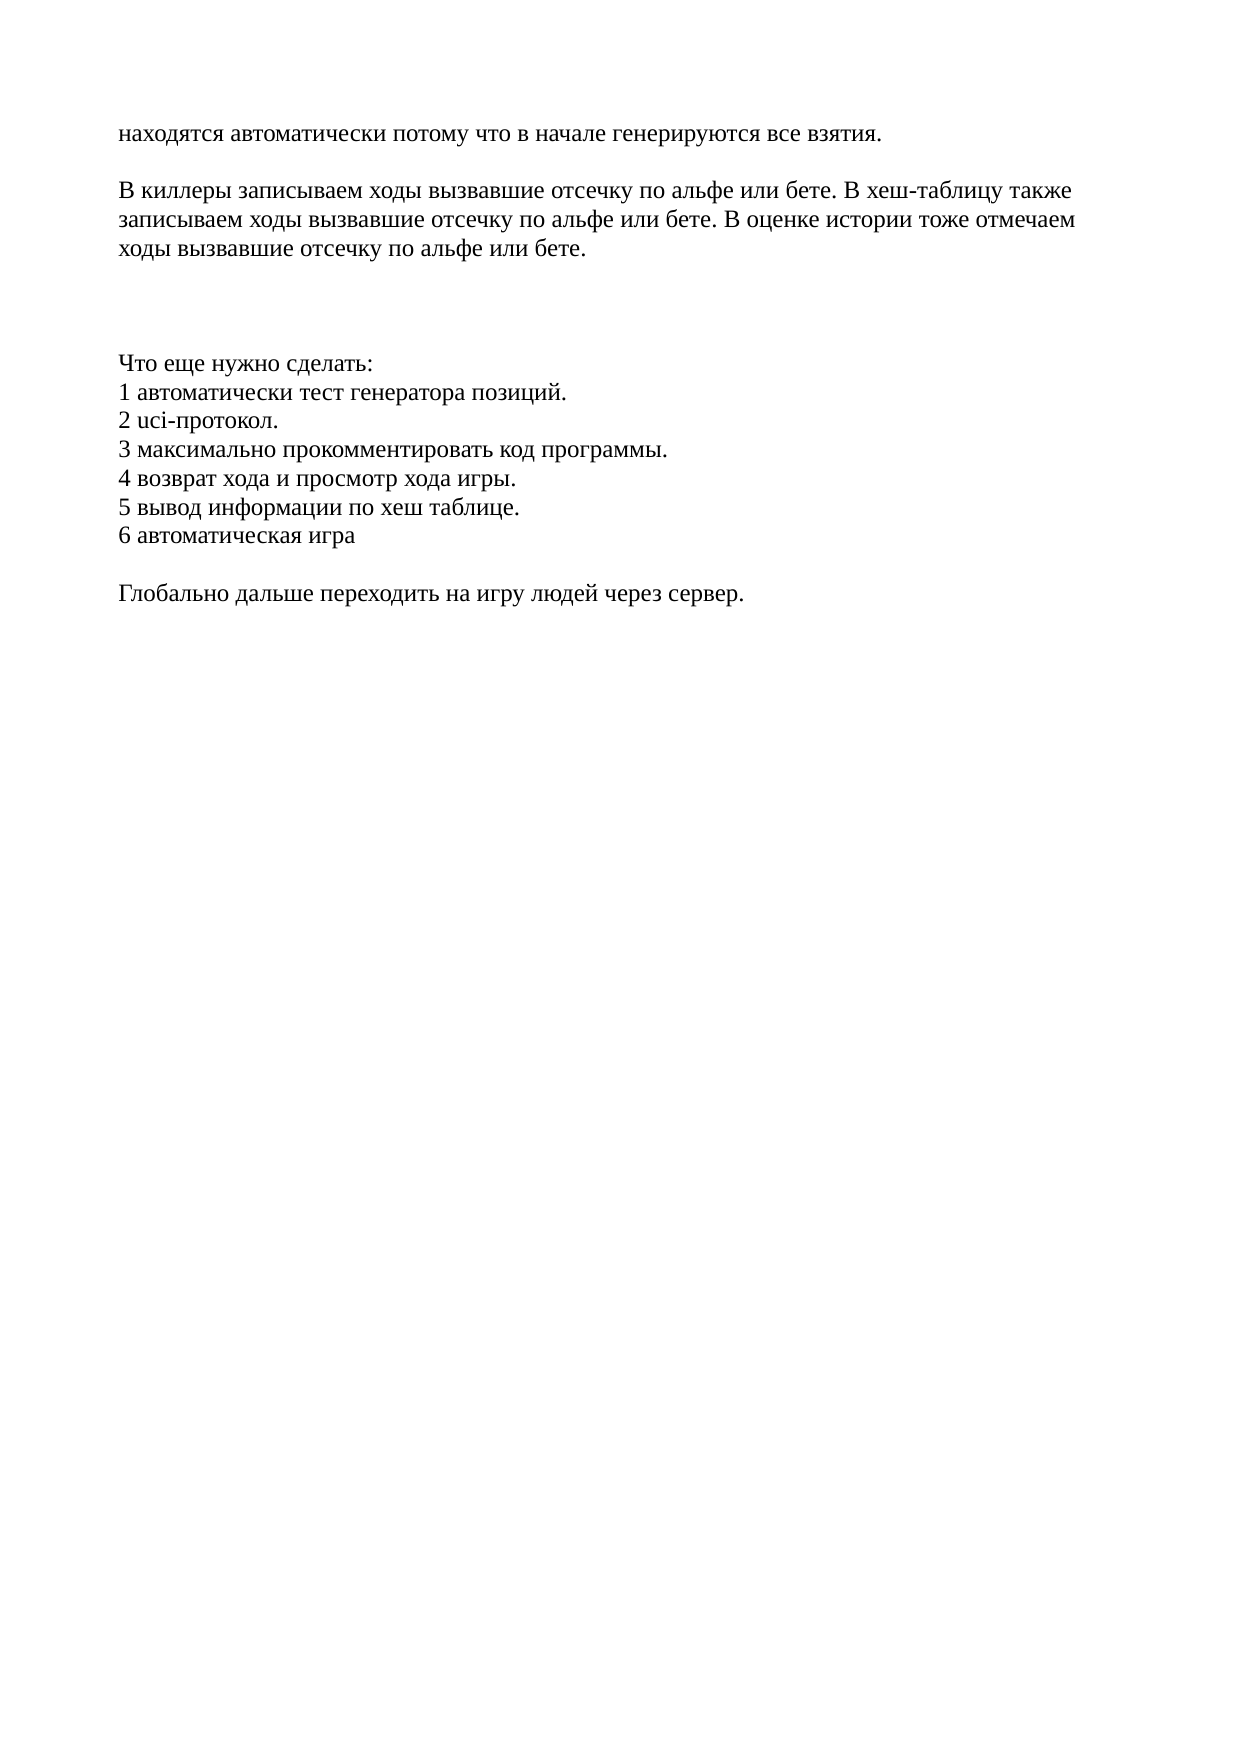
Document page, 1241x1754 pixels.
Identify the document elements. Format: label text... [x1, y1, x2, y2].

text 2 uci-протокол. [118, 406, 1122, 434]
text находятся автоматически потому что в начале генерируются все взятия. [118, 118, 1122, 147]
text Что еще нужно сделать: [118, 348, 1122, 377]
text В киллеры записываем ходы вызвавшие отсечку по альфе или бете. В хеш-таблицу также записываем ходы вызвавшие отсечку по альфе или бете. В оценке истории тоже отмечаем ходы вызвавшие отсечку по альфе или бете. [118, 176, 1122, 262]
text Глобально дальше переходить на игру людей через сервер. [118, 578, 1122, 607]
text 5 вывод информации по хеш таблице. [118, 492, 1122, 521]
text 1 автоматически тест генератора позиций. [118, 377, 1122, 406]
text 4 возврат хода и просмотр хода игры. [118, 463, 1122, 492]
text 3 максимально прокомментировать код программы. [118, 434, 1122, 463]
text 6 автоматическая игра [118, 521, 1122, 549]
